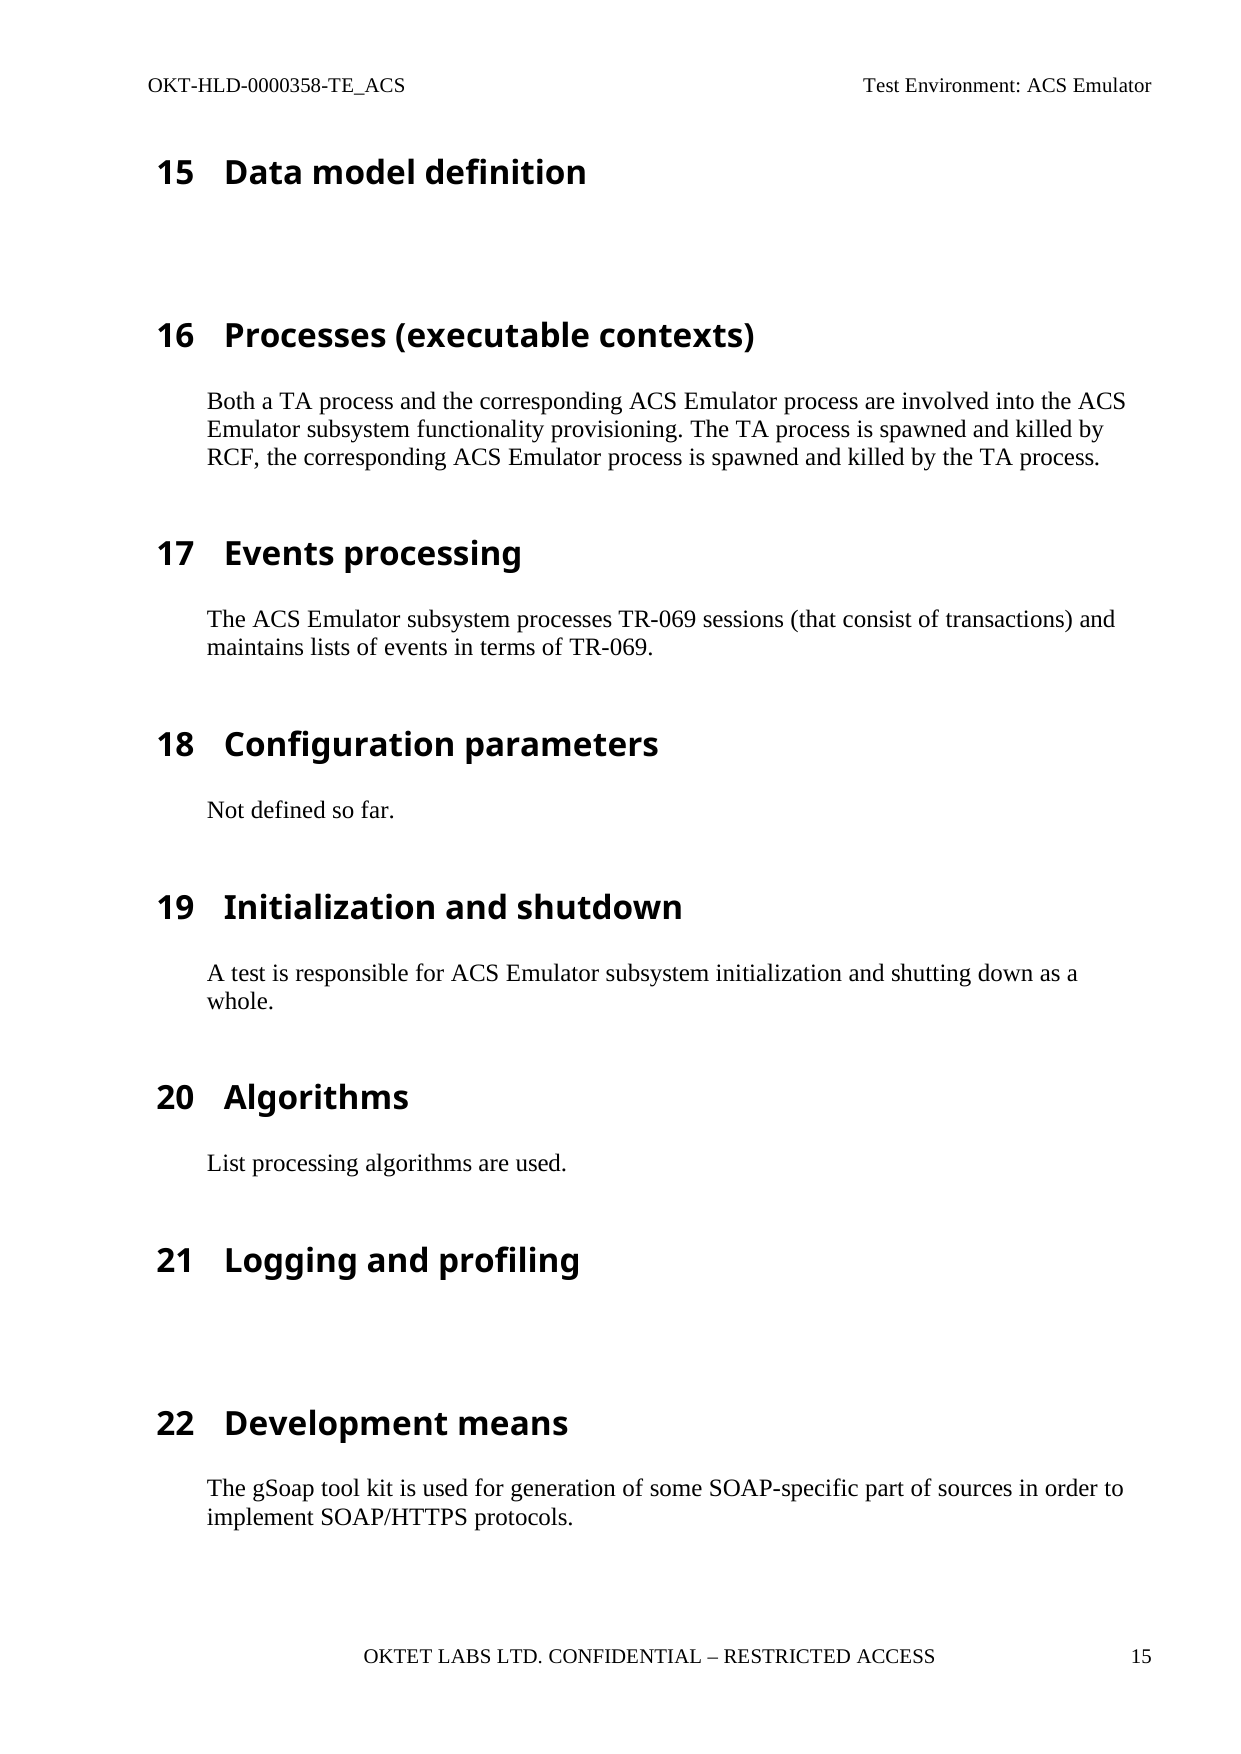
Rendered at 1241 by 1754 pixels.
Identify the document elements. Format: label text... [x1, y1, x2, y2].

subtitle Initialization and shutdown [148, 883, 1152, 929]
subtitle Data model definition [148, 148, 1152, 194]
subtitle Events processing [148, 530, 1152, 576]
subtitle Development means [148, 1399, 1152, 1445]
text Both a TA process and the corresponding ACS Emulator process are involved into the ACS Emulator subsystem functionality provisioning. The TA process is spawned and killed by RCF, the corresponding ACS Emulator process is spawned and killed by the TA process. [207, 387, 1152, 471]
text List processing algorithms are used. [207, 1149, 1152, 1177]
subtitle Processes (executable contexts) [148, 311, 1152, 357]
subtitle Algorithms [148, 1074, 1152, 1120]
text The ACS Emulator subsystem processes TR-069 sessions (that consist of transactions) and maintains lists of events in terms of TR-069. [207, 605, 1152, 661]
subtitle Configuration parameters [148, 720, 1152, 766]
text Not defined so far. [207, 796, 1152, 824]
text The gSoap tool kit is used for generation of some SOAP-specific part of sources in order to implement SOAP/HTTPS protocols. [207, 1474, 1152, 1530]
text A test is responsible for ACS Emulator subsystem initialization and shutting down as a whole. [207, 958, 1152, 1014]
subtitle Logging and profiling [148, 1236, 1152, 1282]
